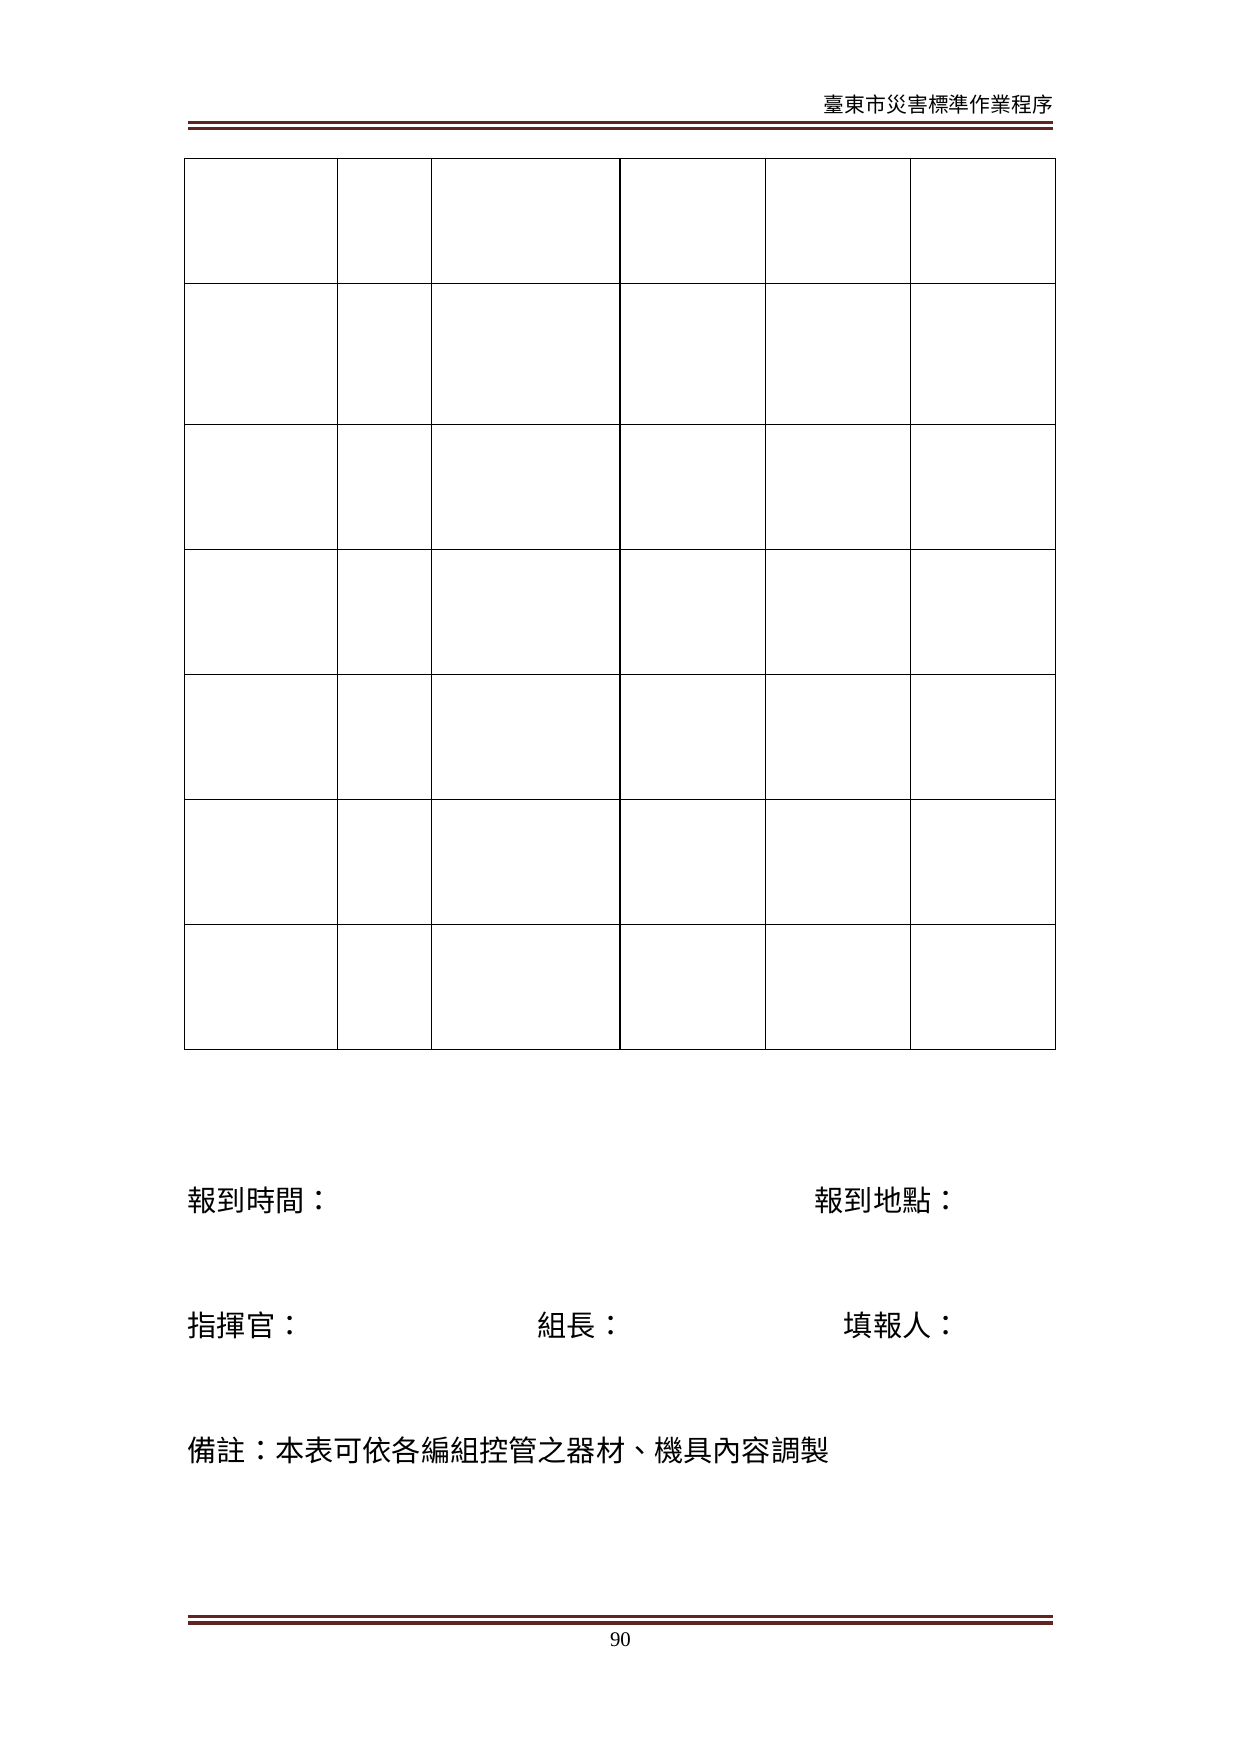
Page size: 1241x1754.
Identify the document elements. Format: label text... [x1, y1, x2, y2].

table_cell [338, 675, 431, 799]
table_cell [621, 425, 765, 549]
table_cell [185, 925, 337, 1049]
table_cell [185, 159, 337, 282]
table_cell [432, 550, 619, 674]
table_cell [766, 284, 910, 424]
table_cell [911, 159, 1055, 282]
table_cell [185, 284, 337, 424]
table_cell [338, 925, 431, 1049]
table_cell [766, 425, 910, 549]
table_cell [621, 925, 765, 1049]
table_cell [185, 425, 337, 549]
table_cell [432, 800, 619, 924]
table_cell [911, 284, 1055, 424]
table_cell [432, 675, 619, 799]
table_cell [621, 675, 765, 799]
table_cell [621, 159, 765, 282]
table_cell [911, 425, 1055, 549]
table_cell [911, 925, 1055, 1049]
text 備註：本表可依各編組控管之器材、機具內容調製 [187, 1407, 1053, 1470]
table_cell [766, 800, 910, 924]
table_cell [766, 550, 910, 674]
table_cell [338, 550, 431, 674]
table_cell [338, 159, 431, 282]
table_cell [185, 550, 337, 674]
table_cell [338, 425, 431, 549]
table_cell [911, 800, 1055, 924]
table_cell [338, 284, 431, 424]
table_cell [432, 425, 619, 549]
table_cell [185, 800, 337, 924]
table_cell [621, 800, 765, 924]
table_cell [621, 550, 765, 674]
table_cell [766, 675, 910, 799]
table_cell [432, 159, 619, 282]
table_cell [338, 800, 431, 924]
table_cell [766, 925, 910, 1049]
table_cell [766, 159, 910, 282]
table_cell [185, 675, 337, 799]
table_cell [432, 925, 619, 1049]
table_cell [911, 675, 1055, 799]
table_cell [432, 284, 619, 424]
text 報到時間： 報到地點： [187, 1157, 1053, 1220]
table_cell [621, 284, 765, 424]
table_cell [911, 550, 1055, 674]
text 指揮官： 組長： 填報人： [187, 1282, 1053, 1345]
